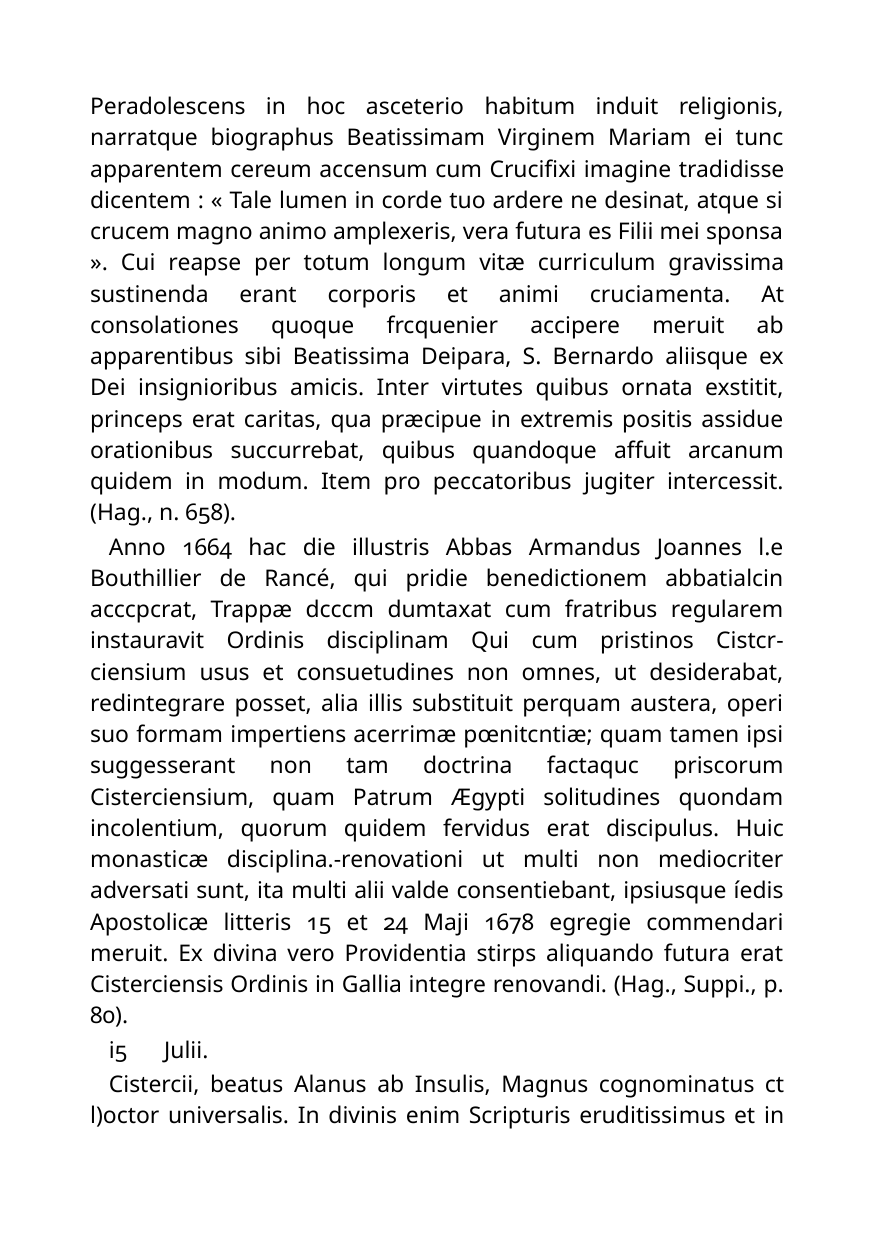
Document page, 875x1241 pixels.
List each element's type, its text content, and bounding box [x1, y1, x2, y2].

text Peradolescens in hoc asceterio habitum induit religionis, narratque biographus Beatissimam Virginem Mariam ei tunc apparentem cereum accensum cum Crucifixi imagine tradi­disse dicentem : « Tale lumen in corde tuo ardere ne desinat, atque si crucem magno animo amplexeris, vera futura es Filii mei sponsa ». Cui reapse per totum longum vitæ curri­culum gravissima sustinenda erant corporis et animi crucia­menta. At consolationes quoque frcquenier accipere meruit ab apparentibus sibi Beatissima Deipara, S. Bernardo aliisque ex Dei insignioribus amicis. Inter virtutes quibus ornata exstitit, princeps erat caritas, qua præcipue in extremis positis assidue orationibus succurrebat, quibus quandoque affuit arcanum quidem in modum. Item pro peccatoribus jugiter intercessit. (Hag., n. 658). [90, 90, 784, 527]
text Anno 1664 hac die illustris Abbas Armandus Joannes l.e Bouthillier de Rancé, qui pridie benedictionem abbatialcin acccpcrat, Trappæ dcccm dumtaxat cum fratribus regularem instauravit Ordinis disciplinam Qui cum pristinos Cistcr- ciensium usus et consuetudines non omnes, ut desiderabat, redintegrare posset, alia illis substituit perquam austera, operi suo formam impertiens acerrimæ pœnitcntiæ; quam tamen ipsi suggesserant non tam doctrina factaquc priscorum Cisterciensium, quam Patrum Ægypti solitudines quondam incolentium, quorum quidem fervidus erat discipulus. Huic monasticæ disciplina.-renovationi ut multi non mediocriter adversati sunt, ita multi alii valde consentiebant, ipsiusque íedis Apostolicæ litteris 15 et 24 Maji 1678 egregie commendari meruit. Ex divina vero Providentia stirps aliquando futura erat Cisterciensis Ordinis in Gallia integre renovandi. (Hag., Suppi., p. 80). [90, 531, 784, 1031]
text Cistercii, beatus Alanus ab Insulis, Magnus cognomina­tus ct l)octor universalis. In divinis enim Scripturis eruditissi­mus et in [90, 1068, 784, 1130]
text i5 Julii. [90, 1033, 784, 1065]
